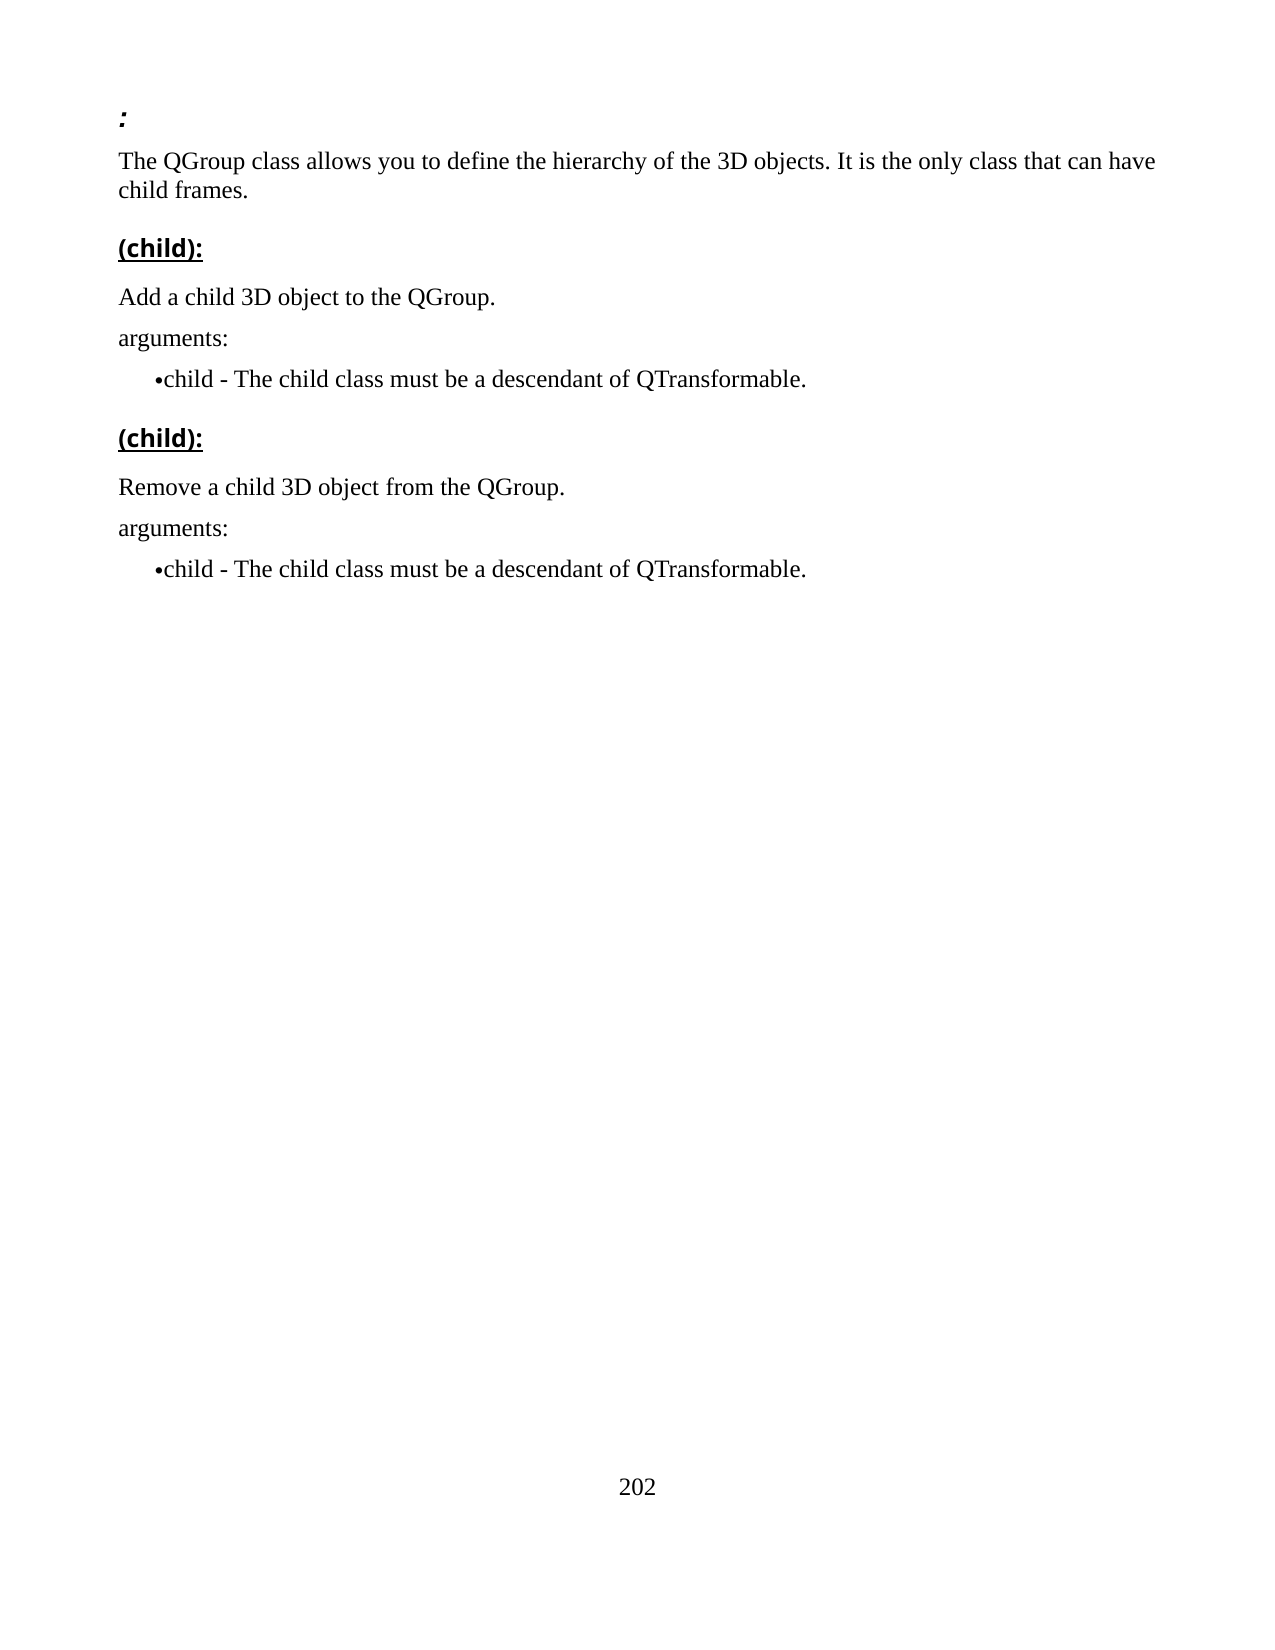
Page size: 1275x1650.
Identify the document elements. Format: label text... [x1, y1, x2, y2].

text arguments: [118, 323, 1157, 352]
text Remove a child 3D object from the QGroup. [118, 472, 1157, 501]
text arguments: [118, 513, 1157, 542]
title (child): [118, 231, 1157, 265]
title (child): [118, 421, 1157, 455]
list child - The child class must be a descendant of QTransformable. [156, 364, 1157, 393]
list child - The child class must be a descendant of QTransformable. [156, 554, 1157, 583]
text The QGroup class allows you to define the hierarchy of the 3D objects. It is the only class that can have child frames. [118, 146, 1157, 203]
subtitle : [118, 100, 1157, 133]
text Add a child 3D object to the QGroup. [118, 282, 1157, 311]
